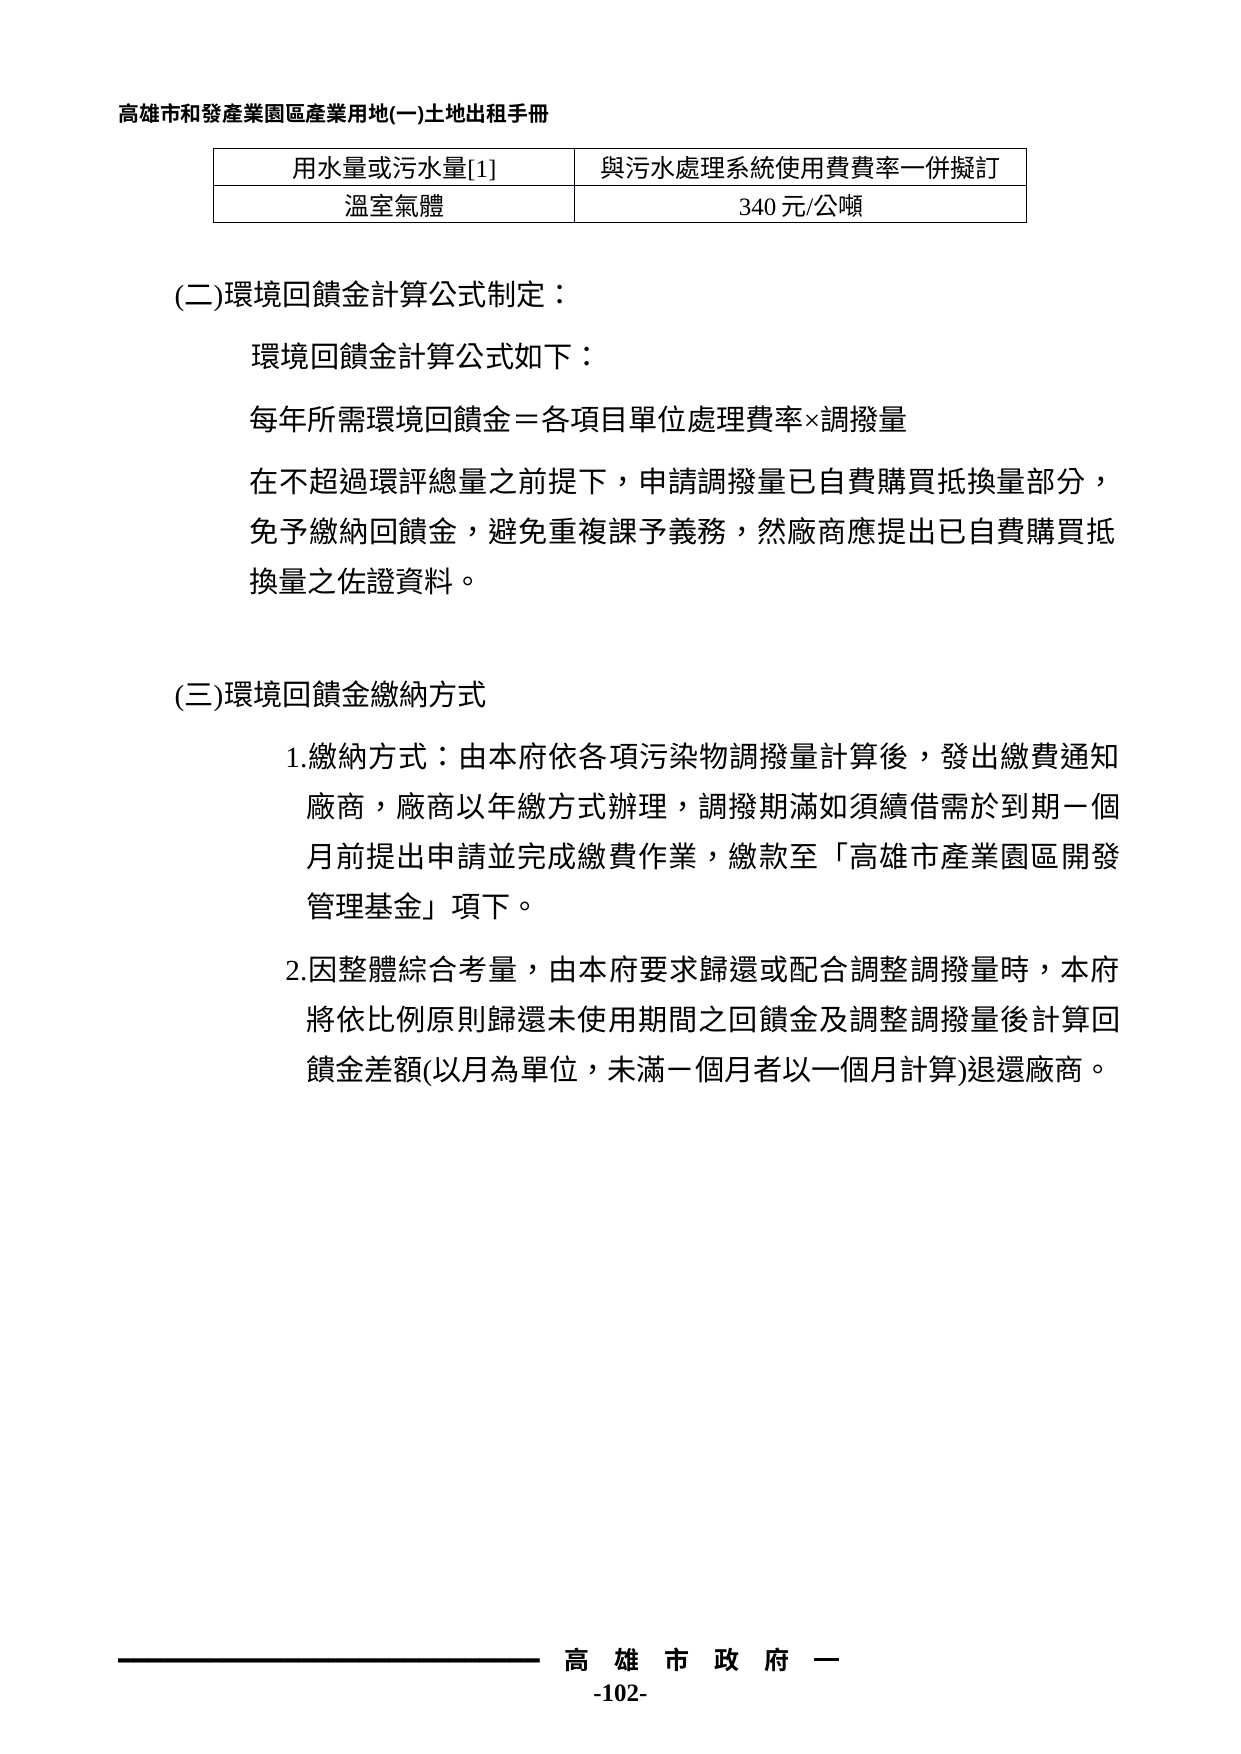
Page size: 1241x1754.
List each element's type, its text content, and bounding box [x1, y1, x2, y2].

text 環境回饋金計算公式如下： [193, 327, 1122, 377]
text 在不超過環評總量之前提下，申請調撥量已自費購買抵換量部分，免予繳納回饋金，避免重複課予義務，然廠商應提出已自費購買抵換量之佐證資料。 [249, 452, 1116, 602]
text 1.繳納方式：由本府依各項污染物調撥量計算後，發出繳費通知廠商，廠商以年繳方式辦理，調撥期滿如須續借需於到期ㄧ個月前提出申請並完成繳費作業，繳款至「高雄市產業園區開發管理基金」項下。 [285, 727, 1122, 927]
table_cell 與污水處理系統使用費費率一併擬訂 [575, 149, 1026, 185]
list 環境回饋金計算公式制定： [174, 265, 1122, 315]
list 環境回饋金繳納方式 [174, 665, 1122, 715]
table_cell 340元/公噸 [575, 186, 1026, 222]
table_cell 溫室氣體 [214, 186, 574, 222]
table_cell 用水量或污水量[1] [214, 149, 574, 185]
text 2.因整體綜合考量，由本府要求歸還或配合調整調撥量時，本府將依比例原則歸還未使用期間之回饋金及調整調撥量後計算回饋金差額(以月為單位，未滿ㄧ個月者以一個月計算)退還廠商。 [285, 940, 1122, 1090]
text 每年所需環境回饋金＝各項目單位處理費率×調撥量 [249, 390, 1116, 440]
